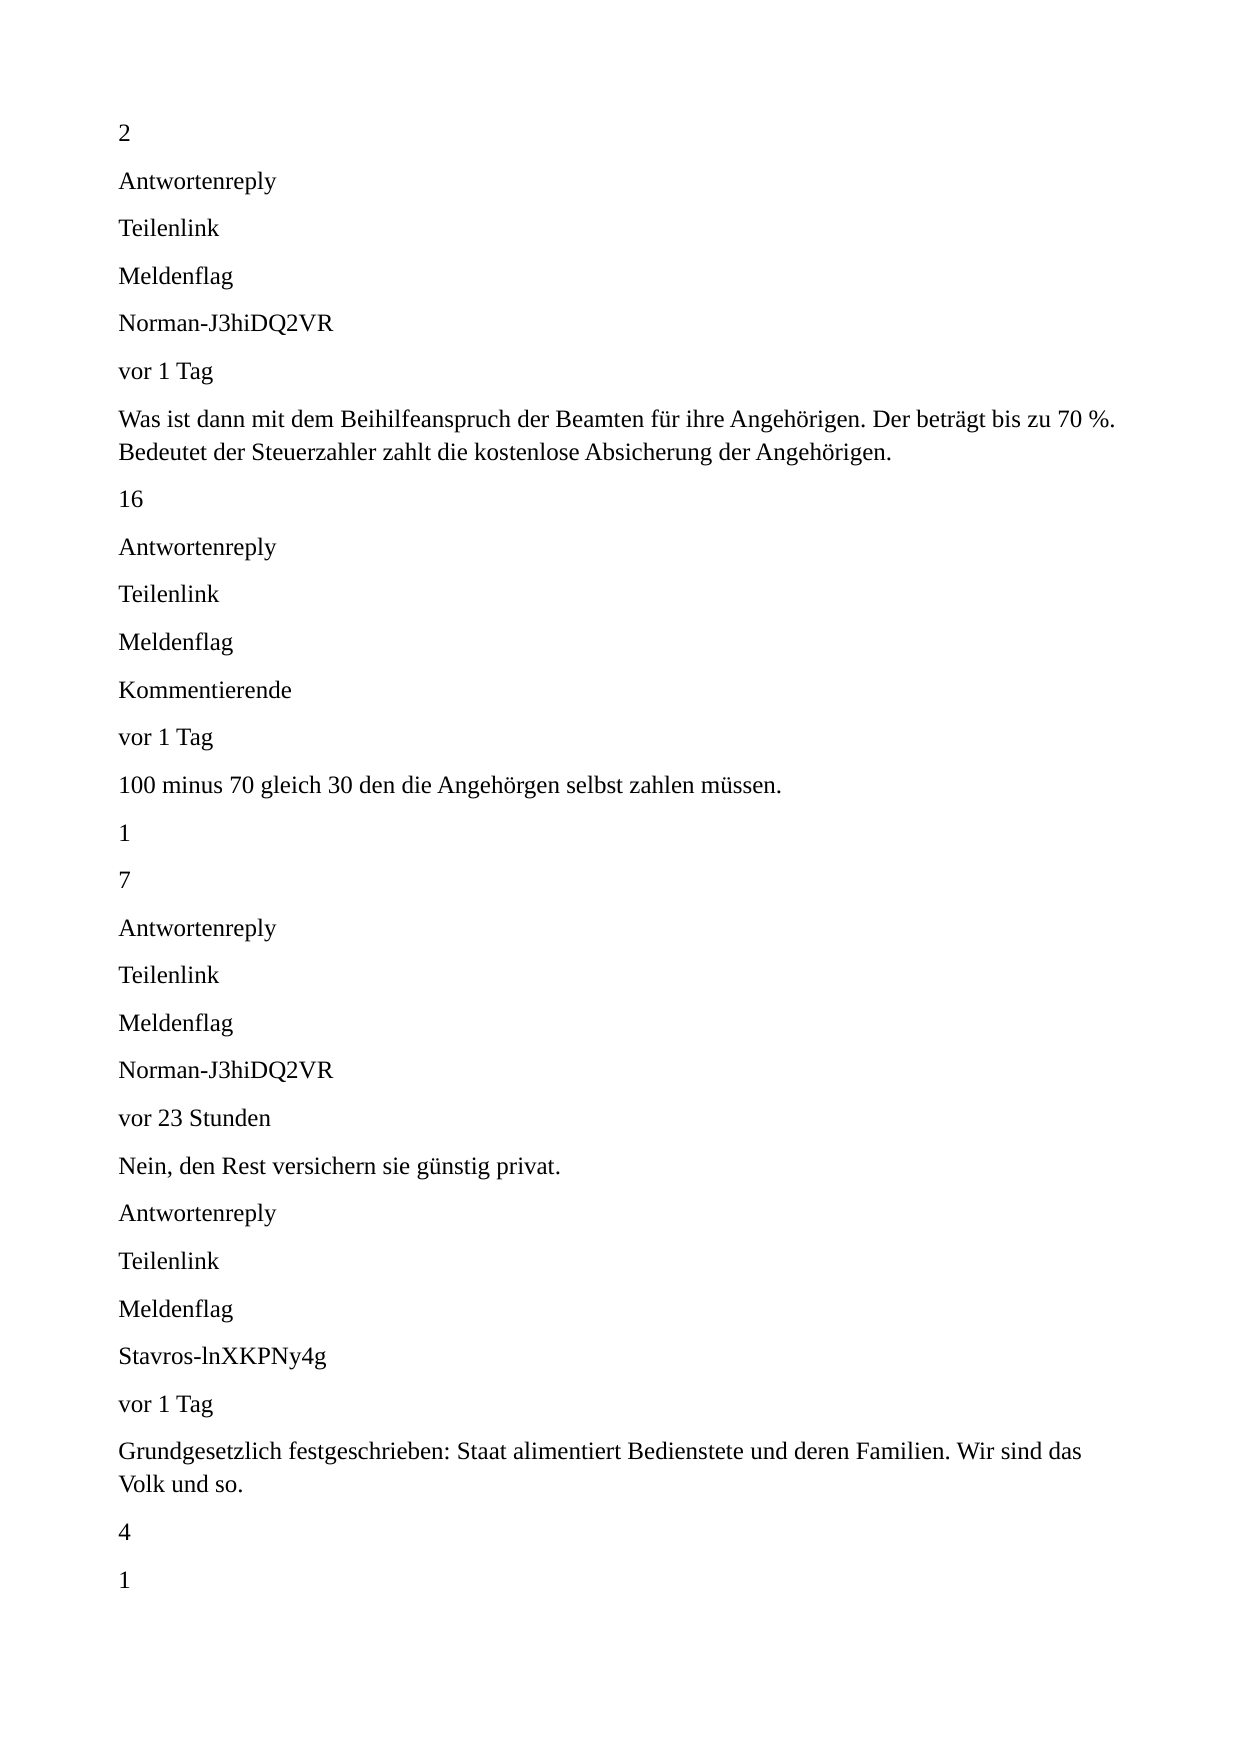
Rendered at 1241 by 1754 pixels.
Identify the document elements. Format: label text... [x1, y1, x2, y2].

text 16 [118, 484, 1122, 513]
text 1 [118, 1565, 1122, 1593]
text Norman-J3hiDQ2VR [118, 1056, 1122, 1084]
text Grundgesetzlich festgeschrieben: Staat alimentiert Bedienstete und deren Familien. Wir sind das Volk und so. [118, 1436, 1122, 1498]
text Antwortenreply [118, 913, 1122, 942]
text 100 minus 70 gleich 30 den die Angehörgen selbst zahlen müssen. [118, 770, 1122, 799]
text vor 1 Tag [118, 1389, 1122, 1418]
text Meldenflag [118, 261, 1122, 290]
text Kommentierende [118, 675, 1122, 703]
text 1 [118, 818, 1122, 846]
text Teilenlink [118, 1246, 1122, 1275]
text 4 [118, 1517, 1122, 1546]
text Teilenlink [118, 213, 1122, 242]
text Meldenflag [118, 1008, 1122, 1037]
text vor 23 Stunden [118, 1103, 1122, 1132]
text vor 1 Tag [118, 356, 1122, 385]
text Antwortenreply [118, 166, 1122, 194]
text 7 [118, 865, 1122, 894]
text vor 1 Tag [118, 722, 1122, 751]
text Nein, den Rest versichern sie günstig privat. [118, 1151, 1122, 1179]
text Meldenflag [118, 627, 1122, 656]
text 2 [118, 118, 1122, 147]
text Teilenlink [118, 579, 1122, 608]
text Antwortenreply [118, 1198, 1122, 1227]
text Teilenlink [118, 960, 1122, 989]
text Norman-J3hiDQ2VR [118, 308, 1122, 337]
text Antwortenreply [118, 532, 1122, 561]
text Stavros-lnXKPNy4g [118, 1341, 1122, 1370]
text Meldenflag [118, 1294, 1122, 1322]
text Was ist dann mit dem Beihilfeanspruch der Beamten für ihre Angehörigen. Der beträgt bis zu 70 %. Bedeutet der Steuerzahler zahlt die kostenlose Absicherung der Angehörigen. [118, 404, 1122, 466]
